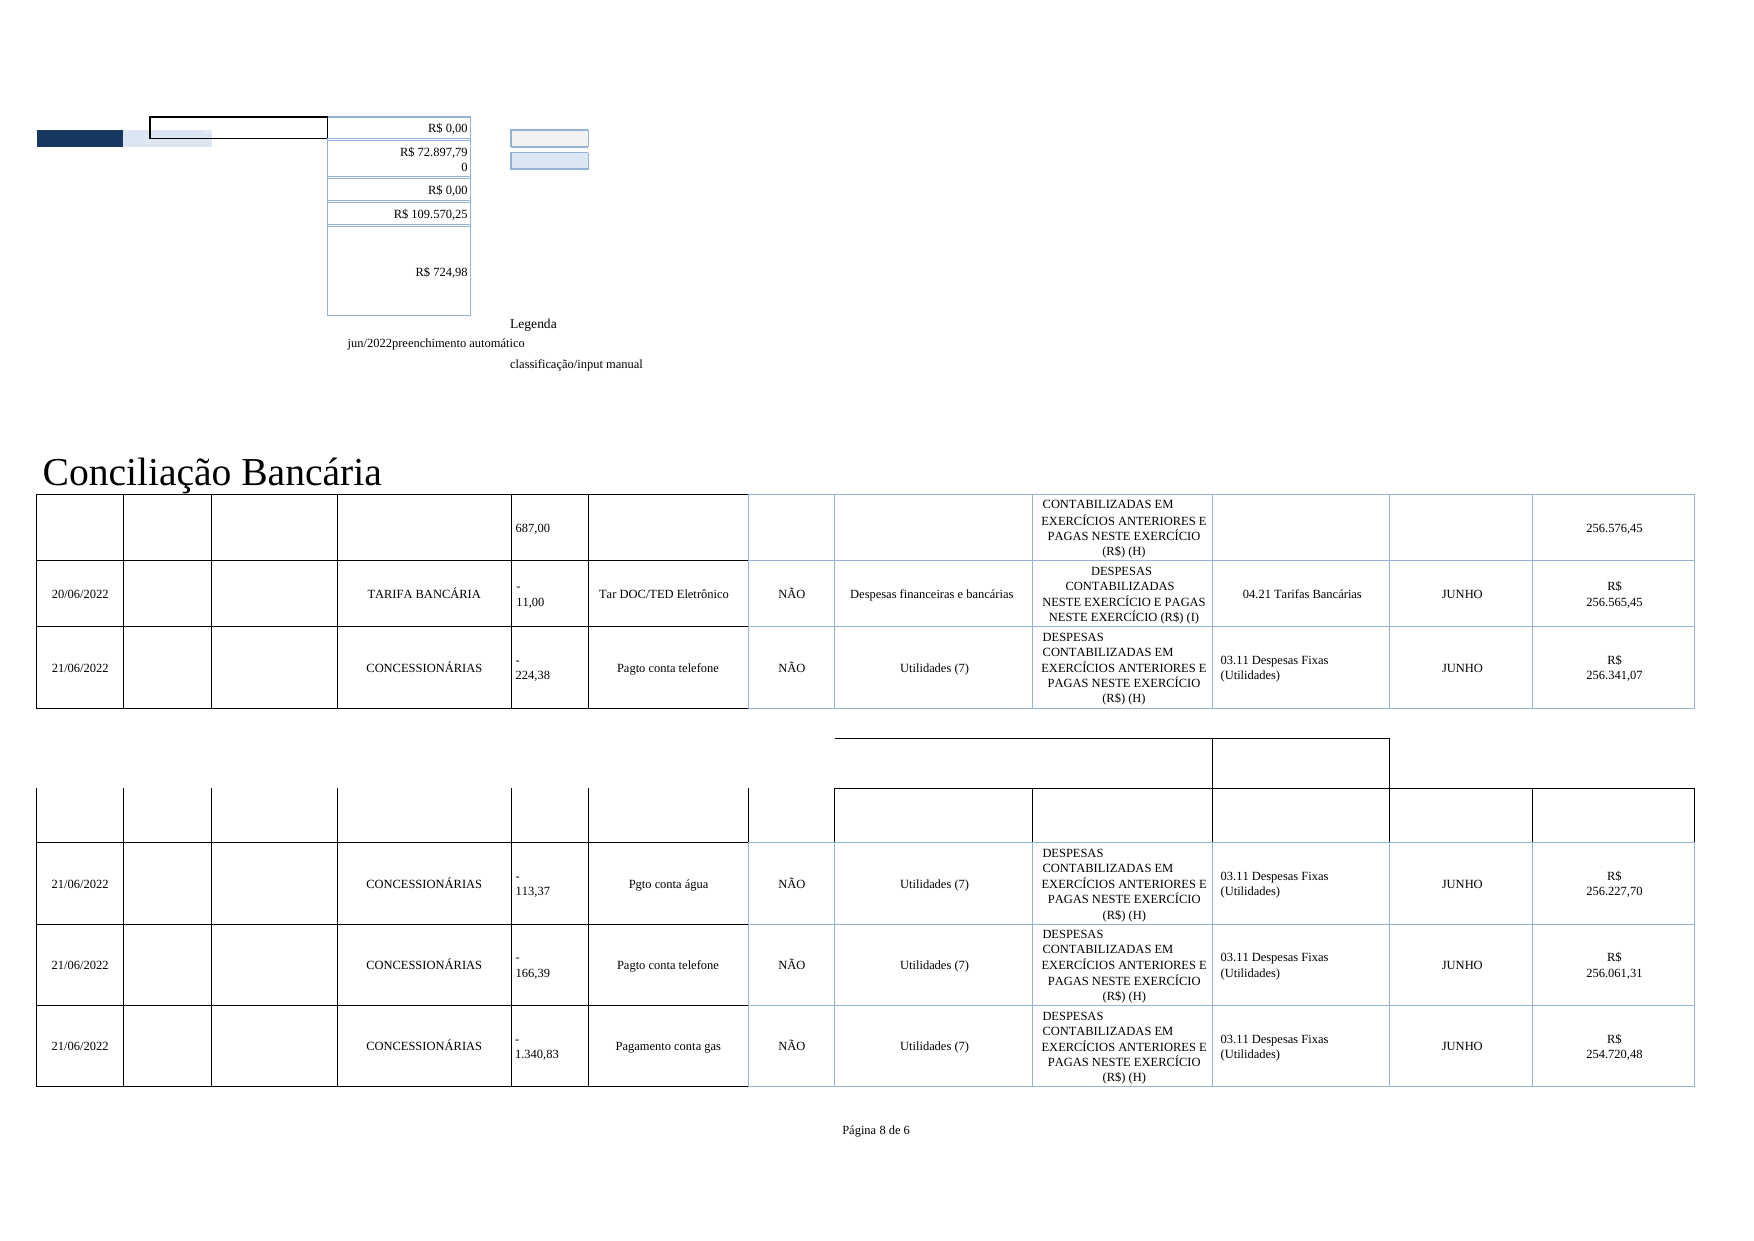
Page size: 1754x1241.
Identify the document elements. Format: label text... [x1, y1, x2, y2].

table_cell Utilidades (7) [835, 843, 1032, 923]
table_cell Número documento [124, 788, 211, 842]
table_cell Tar DOC/TED Eletrônico [589, 561, 748, 626]
table_cell Data [37, 788, 123, 842]
table_cell [338, 495, 511, 560]
table_cell [212, 495, 337, 560]
table_cell DESPESAS CONTABILIZADAS EM EXERCÍCIOS ANTERIORES E PAGAS NESTE EXERCÍCIO (R$) (H) [1033, 1006, 1212, 1086]
table_cell CONTABILIZADAS EM EXERCÍCIOS ANTERIORES E PAGAS NESTE EXERCÍCIO (R$) (H) [1033, 495, 1212, 560]
table_cell DESPESAS CONTABILIZADAS EM EXERCÍCIOS ANTERIORES E PAGAS NESTE EXERCÍCIO (R$) (H) [1033, 843, 1212, 923]
table_cell Saldo [1533, 789, 1694, 842]
table_cell [1390, 495, 1532, 560]
table_header Anexo RP-08 [835, 739, 1212, 788]
table_cell Pgto conta água [589, 843, 748, 923]
table_cell TARIFA BANCÁRIA [338, 561, 511, 626]
table_cell [124, 843, 211, 923]
table_cell JUNHO [1390, 561, 1532, 626]
table_cell - 113,37 [512, 843, 588, 923]
table_cell Finalidade [835, 789, 1032, 842]
table_cell - 166,39 [512, 925, 588, 1005]
table_cell Despesas financeiras e bancárias [835, 561, 1032, 626]
table_cell [212, 561, 337, 626]
table_cell NÃO [749, 925, 834, 1005]
table_cell 21/06/2022 [37, 627, 123, 707]
table_cell R$ 256.227,70 [1533, 843, 1694, 923]
table_cell DESPESAS CONTABILIZADAS EM EXERCÍCIOS ANTERIORES E PAGAS NESTE EXERCÍCIO (R$) (H) [1033, 925, 1212, 1005]
table_cell [212, 843, 337, 923]
table_cell [212, 627, 337, 707]
table_cell Natureza da despesa / histórico [589, 788, 748, 842]
table_cell VALOR PAGO [512, 788, 588, 842]
table_cell Pagto conta telefone [589, 925, 748, 1005]
table_cell [37, 495, 123, 560]
table_cell 03.11 Despesas Fixas (Utilidades) [1213, 843, 1389, 923]
table_cell NÃO [749, 561, 834, 626]
table_cell [212, 925, 337, 1005]
table_cell CONCESSIONÁRIAS [338, 1006, 511, 1086]
table_cell JUNHO [1390, 1006, 1532, 1086]
table_cell 21/06/2022 [37, 843, 123, 923]
table_cell mês de competencia [1390, 789, 1532, 842]
table_cell Pagamento conta gas [589, 1006, 748, 1086]
table_cell JUNHO [1390, 627, 1532, 707]
table_cell Utilidades (7) [835, 627, 1032, 707]
table_cell R$ 254.720,48 [1533, 1006, 1694, 1086]
table_cell [589, 495, 748, 560]
table_cell [1213, 495, 1389, 560]
table_cell - 687,00 [512, 495, 588, 560]
table_cell 03.11 Despesas Fixas (Utilidades) [1213, 925, 1389, 1005]
table_cell - 224,38 [512, 627, 588, 707]
table_cell 04.21 Tarifas Bancárias [1213, 561, 1389, 626]
table_cell Descrição [338, 788, 511, 842]
table_cell - 11,00 [512, 561, 588, 626]
table_cell 03.11 Despesas Fixas (Utilidades) [1213, 627, 1389, 707]
table_cell CNPJ/CPF [212, 788, 337, 842]
table_cell [212, 1006, 337, 1086]
table_cell 20/06/2022 [37, 561, 123, 626]
table_cell NÃO [749, 843, 834, 923]
table_cell [124, 627, 211, 707]
table_cell Competencia [1033, 789, 1212, 842]
table_cell 21/06/2022 [37, 925, 123, 1005]
table_cell 256.576,45 [1533, 495, 1694, 560]
table_header [37, 738, 834, 788]
table_cell Pagto conta telefone [589, 627, 748, 707]
table_cell DESPESAS CONTABILIZADAS EM EXERCÍCIOS ANTERIORES E PAGAS NESTE EXERCÍCIO (R$) (H) [1033, 627, 1212, 707]
table_cell R$ 256.341,07 [1533, 627, 1694, 707]
table_cell [124, 561, 211, 626]
table_cell [835, 495, 1032, 560]
table_header [1533, 738, 1695, 788]
table_cell Utilidades (7) [835, 925, 1032, 1005]
table_cell Utilidades (7) [835, 1006, 1032, 1086]
table_cell [749, 495, 834, 560]
table_cell NÃO [749, 1006, 834, 1086]
table_header Resumo Geral [1213, 739, 1389, 788]
table_cell [124, 495, 211, 560]
table_cell 21/06/2022 [37, 1006, 123, 1086]
table_cell [124, 925, 211, 1005]
table_cell R$ 256.061,31 [1533, 925, 1694, 1005]
table_cell JUNHO [1390, 843, 1532, 923]
table_cell - 1.340,83 [512, 1006, 588, 1086]
table_cell DESPESAS CONTABILIZADAS NESTE EXERCÍCIO E PAGAS NESTE EXERCÍCIO (R$) (I) [1033, 561, 1212, 626]
table_cell CONCESSIONÁRIAS [338, 925, 511, 1005]
table_cell Classificação [1213, 789, 1389, 842]
table_cell [124, 1006, 211, 1086]
table_cell 03.11 Despesas Fixas (Utilidades) [1213, 1006, 1389, 1086]
table_cell NÃO [749, 627, 834, 707]
table_cell JUNHO [1390, 925, 1532, 1005]
table_header Analitico de Credor [1390, 738, 1533, 788]
table_cell R$ 256.565,45 [1533, 561, 1694, 626]
table_cell Movimentaçã o entre contas? [749, 788, 834, 842]
table_cell CONCESSIONÁRIAS [338, 627, 511, 707]
table_cell CONCESSIONÁRIAS [338, 843, 511, 923]
